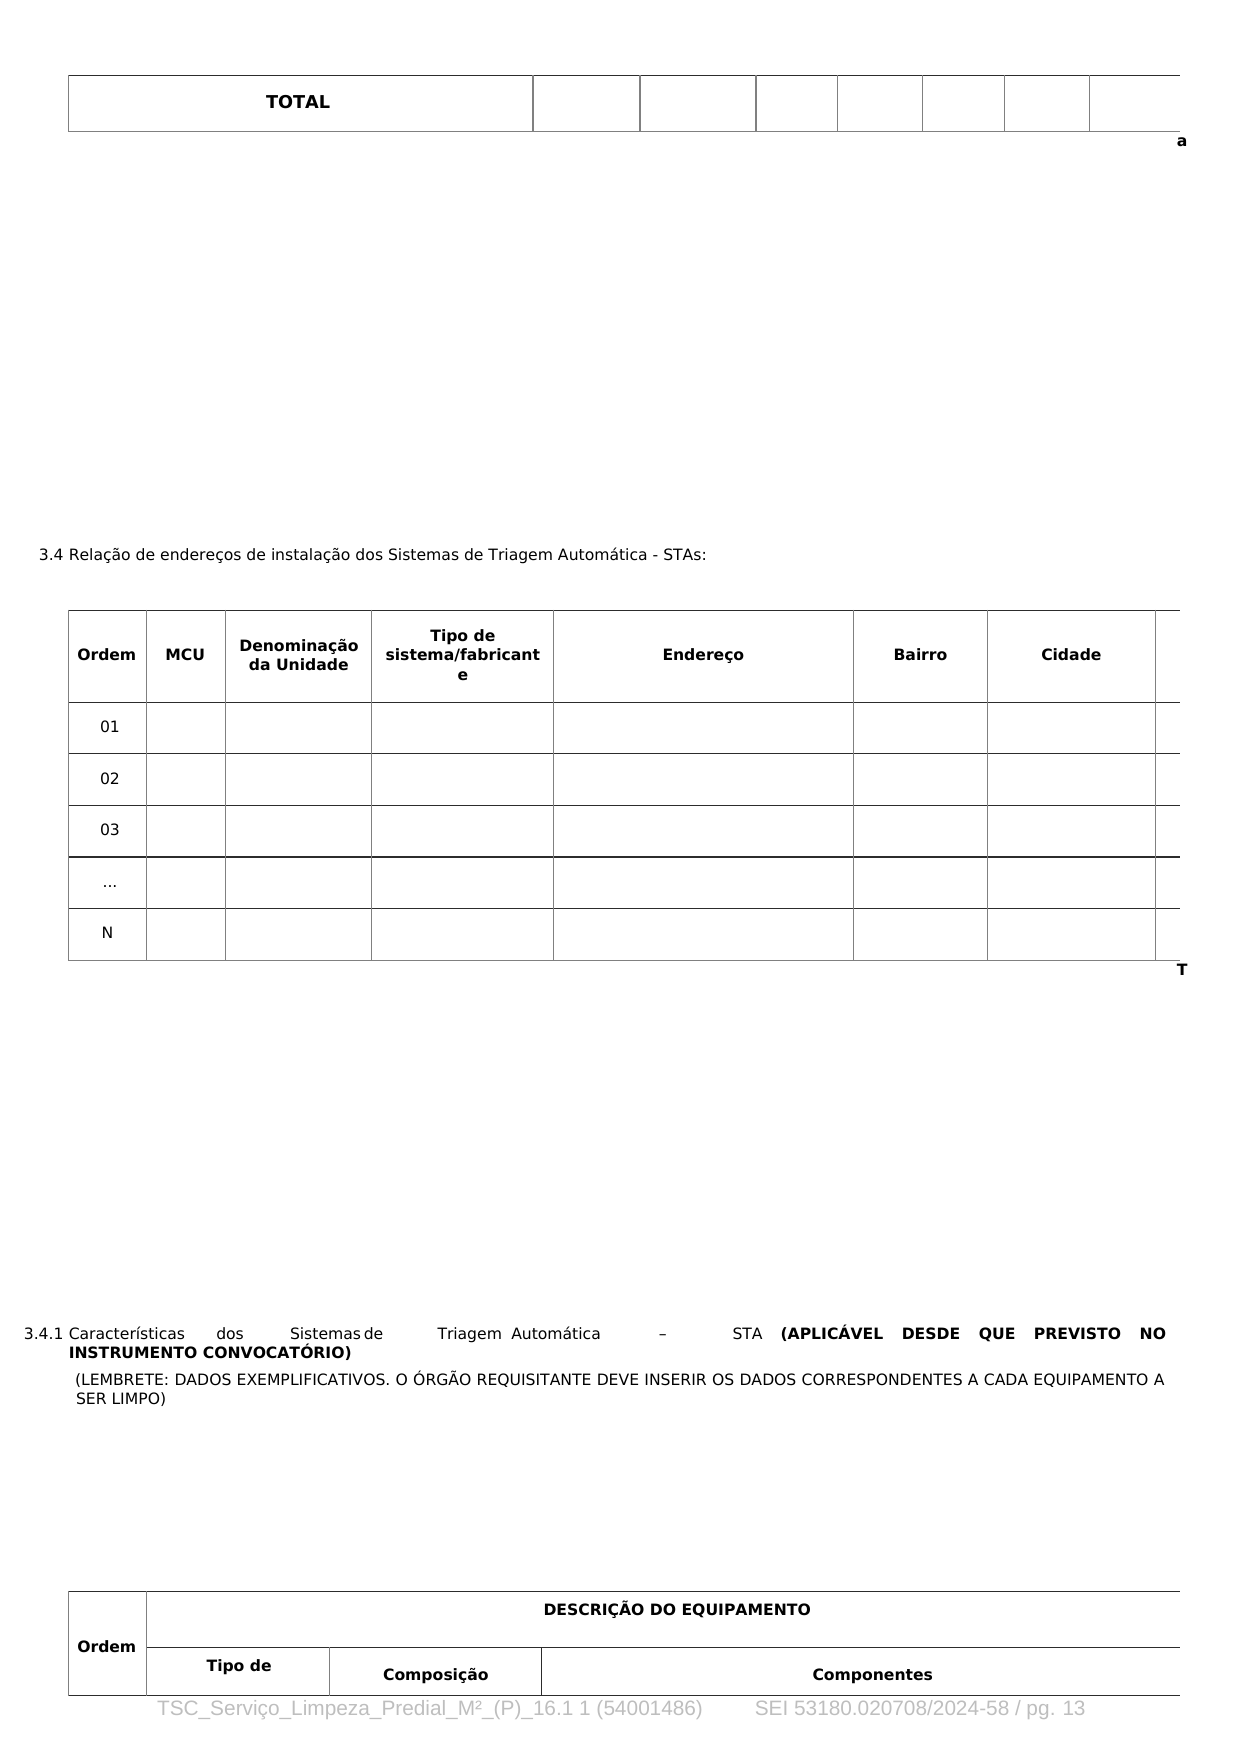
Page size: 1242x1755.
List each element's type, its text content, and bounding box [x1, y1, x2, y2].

table_cell [641, 76, 755, 131]
table_cell [147, 703, 225, 753]
table_header Cidade [988, 611, 1155, 702]
table_cell [226, 858, 371, 908]
table_cell [226, 703, 371, 753]
table_cell [988, 806, 1155, 856]
table_cell [372, 909, 553, 959]
table_cell Tipo de [147, 1648, 329, 1694]
table_header [1156, 611, 1180, 702]
table_cell ... [69, 858, 146, 908]
table_cell [554, 703, 853, 753]
table_cell [147, 806, 225, 856]
table_header Bairro [854, 611, 987, 702]
table_cell [372, 806, 553, 856]
table_cell N [69, 909, 146, 959]
table_cell [147, 754, 225, 805]
table_cell [988, 858, 1155, 908]
table_cell [554, 858, 853, 908]
table_cell [1090, 76, 1180, 131]
table_cell [854, 703, 987, 753]
table_cell 02 [69, 754, 146, 805]
table_header Ordem [69, 611, 146, 702]
table_cell [226, 806, 371, 856]
table_cell [372, 703, 553, 753]
list Características dos Sistemas de Triagem Automática – STA (APLICÁVEL DESDE QUE PREVISTO NO INSTRUMENTO CONVOCATÓRIO) [24, 1325, 1166, 1362]
text T [68, 961, 1187, 979]
text (LEMBRETE: DADOS EXEMPLIFICATIVOS. O ÓRGÃO REQUISITANTE DEVE INSERIR OS DADOS CORRESPONDENTES A CADA EQUIPAMENTO A SER LIMPO) [75, 1371, 1166, 1408]
table_cell [226, 754, 371, 805]
table_cell Componentes [542, 1648, 1180, 1694]
table_cell [554, 806, 853, 856]
table_cell [554, 754, 853, 805]
table_cell [372, 754, 553, 805]
table_cell [1005, 76, 1089, 131]
table_cell [854, 806, 987, 856]
table_cell Composição [330, 1648, 541, 1694]
table_header [330, 1592, 542, 1647]
table_cell [854, 858, 987, 908]
table_header Tipo de sistema/fabricante [372, 611, 553, 702]
table_header Ordem [69, 1592, 146, 1694]
table_cell [757, 76, 837, 131]
table_cell [147, 858, 225, 908]
list Relação de endereços de instalação dos Sistemas de Triagem Automática - STAs: [39, 546, 1166, 564]
table_cell [1156, 909, 1180, 959]
table_cell [534, 76, 639, 131]
table_cell [988, 909, 1155, 959]
table_cell 01 [69, 703, 146, 753]
table_cell [1156, 806, 1180, 856]
table_cell TOTAL [69, 76, 532, 131]
table_cell [854, 754, 987, 805]
table_cell [923, 76, 1004, 131]
text a [68, 132, 1187, 150]
table_cell [988, 754, 1155, 805]
table_cell [1156, 858, 1180, 908]
table_cell [147, 909, 225, 959]
table_cell [1156, 754, 1180, 805]
table_cell [372, 858, 553, 908]
table_cell [554, 909, 853, 959]
table_header DESCRIÇÃO DO EQUIPAMENTO [542, 1592, 1180, 1647]
table_header Denominação da Unidade [226, 611, 371, 702]
table_header Endereço [554, 611, 853, 702]
table_cell [226, 909, 371, 959]
table_header [147, 1592, 329, 1647]
table_cell [988, 703, 1155, 753]
table_cell [854, 909, 987, 959]
table_header MCU [147, 611, 225, 702]
table_cell [1156, 703, 1180, 753]
table_cell [838, 76, 922, 131]
table_cell 03 [69, 806, 146, 856]
